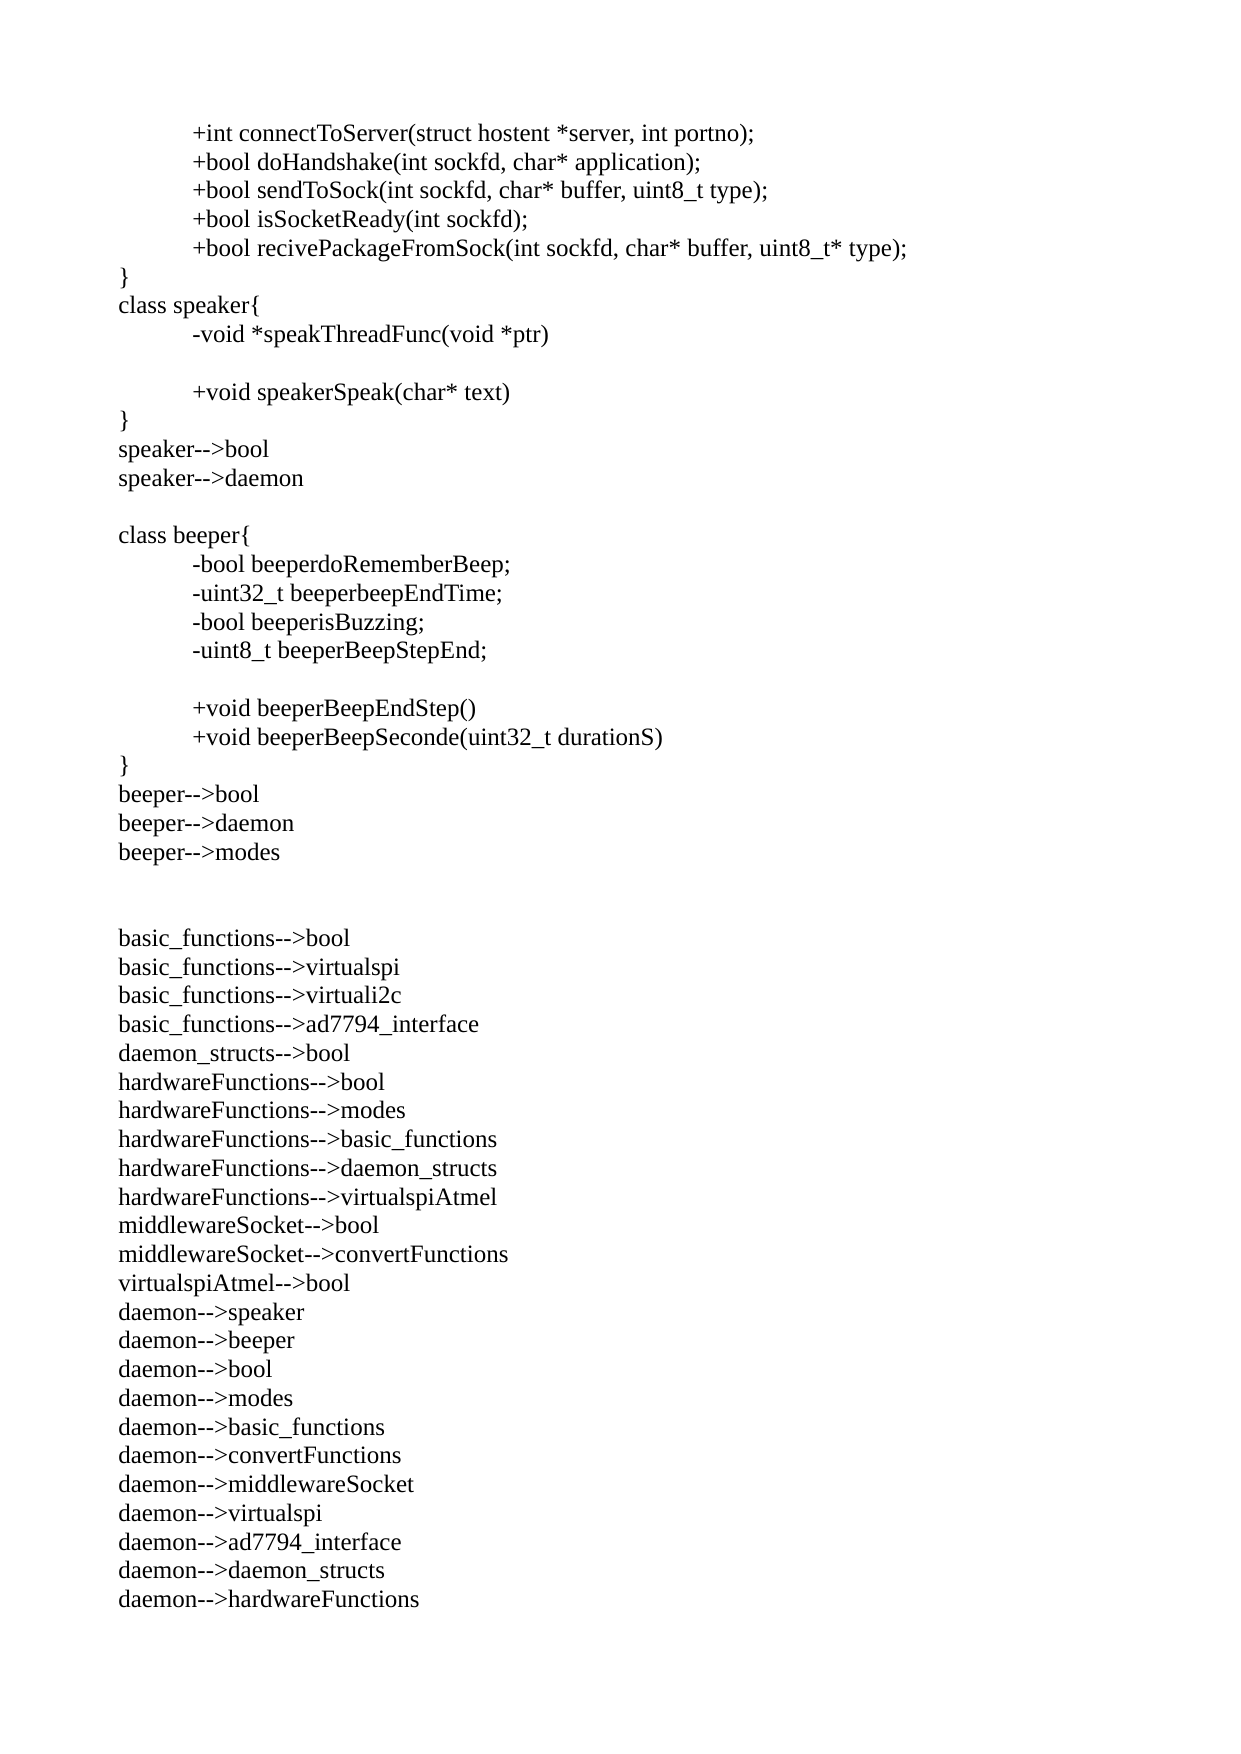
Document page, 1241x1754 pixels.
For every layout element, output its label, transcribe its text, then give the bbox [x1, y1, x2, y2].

text middlewareSocket-->convertFunctions [118, 1239, 1122, 1268]
text daemon-->daemon_structs [118, 1556, 1122, 1584]
text -void *speakThreadFunc(void *ptr) [118, 319, 1122, 348]
text daemon-->convertFunctions [118, 1441, 1122, 1469]
text -bool beeperisBuzzing; [118, 607, 1122, 636]
text daemon-->modes [118, 1383, 1122, 1412]
text beeper-->modes [118, 837, 1122, 866]
text daemon-->basic_functions [118, 1412, 1122, 1441]
text basic_functions-->virtuali2c [118, 981, 1122, 1009]
text -uint8_t beeperBeepStepEnd; [118, 636, 1122, 664]
text basic_functions-->ad7794_interface [118, 1009, 1122, 1038]
text daemon-->bool [118, 1354, 1122, 1383]
text beeper-->bool [118, 779, 1122, 808]
text -bool beeperdoRememberBeep; [118, 549, 1122, 578]
text hardwareFunctions-->modes [118, 1096, 1122, 1124]
text } [118, 262, 1122, 291]
text virtualspiAtmel-->bool [118, 1268, 1122, 1297]
text +void speakerSpeak(char* text) [118, 377, 1122, 406]
text class beeper{ [118, 521, 1122, 549]
text hardwareFunctions-->daemon_structs [118, 1153, 1122, 1182]
text } [118, 751, 1122, 779]
text daemon-->beeper [118, 1326, 1122, 1354]
text daemon-->virtualspi [118, 1498, 1122, 1527]
text +bool doHandshake(int sockfd, char* application); [118, 147, 1122, 176]
text daemon-->hardwareFunctions [118, 1584, 1122, 1613]
text +bool recivePackageFromSock(int sockfd, char* buffer, uint8_t* type); [118, 233, 1122, 262]
text hardwareFunctions-->bool [118, 1067, 1122, 1096]
text daemon_structs-->bool [118, 1038, 1122, 1067]
text daemon-->middlewareSocket [118, 1469, 1122, 1498]
text +void beeperBeepSeconde(uint32_t durationS) [118, 722, 1122, 751]
text class speaker{ [118, 291, 1122, 319]
text +bool sendToSock(int sockfd, char* buffer, uint8_t type); [118, 176, 1122, 204]
text hardwareFunctions-->basic_functions [118, 1124, 1122, 1153]
text speaker-->daemon [118, 463, 1122, 492]
text beeper-->daemon [118, 808, 1122, 837]
text -uint32_t beeperbeepEndTime; [118, 578, 1122, 607]
text +bool isSocketReady(int sockfd); [118, 204, 1122, 233]
text daemon-->ad7794_interface [118, 1527, 1122, 1556]
text basic_functions-->bool [118, 923, 1122, 952]
text } [118, 406, 1122, 434]
text basic_functions-->virtualspi [118, 952, 1122, 981]
text hardwareFunctions-->virtualspiAtmel [118, 1182, 1122, 1211]
text +void beeperBeepEndStep() [118, 693, 1122, 722]
text speaker-->bool [118, 434, 1122, 463]
text +int connectToServer(struct hostent *server, int portno); [118, 118, 1122, 147]
text daemon-->speaker [118, 1297, 1122, 1326]
text middlewareSocket-->bool [118, 1211, 1122, 1239]
